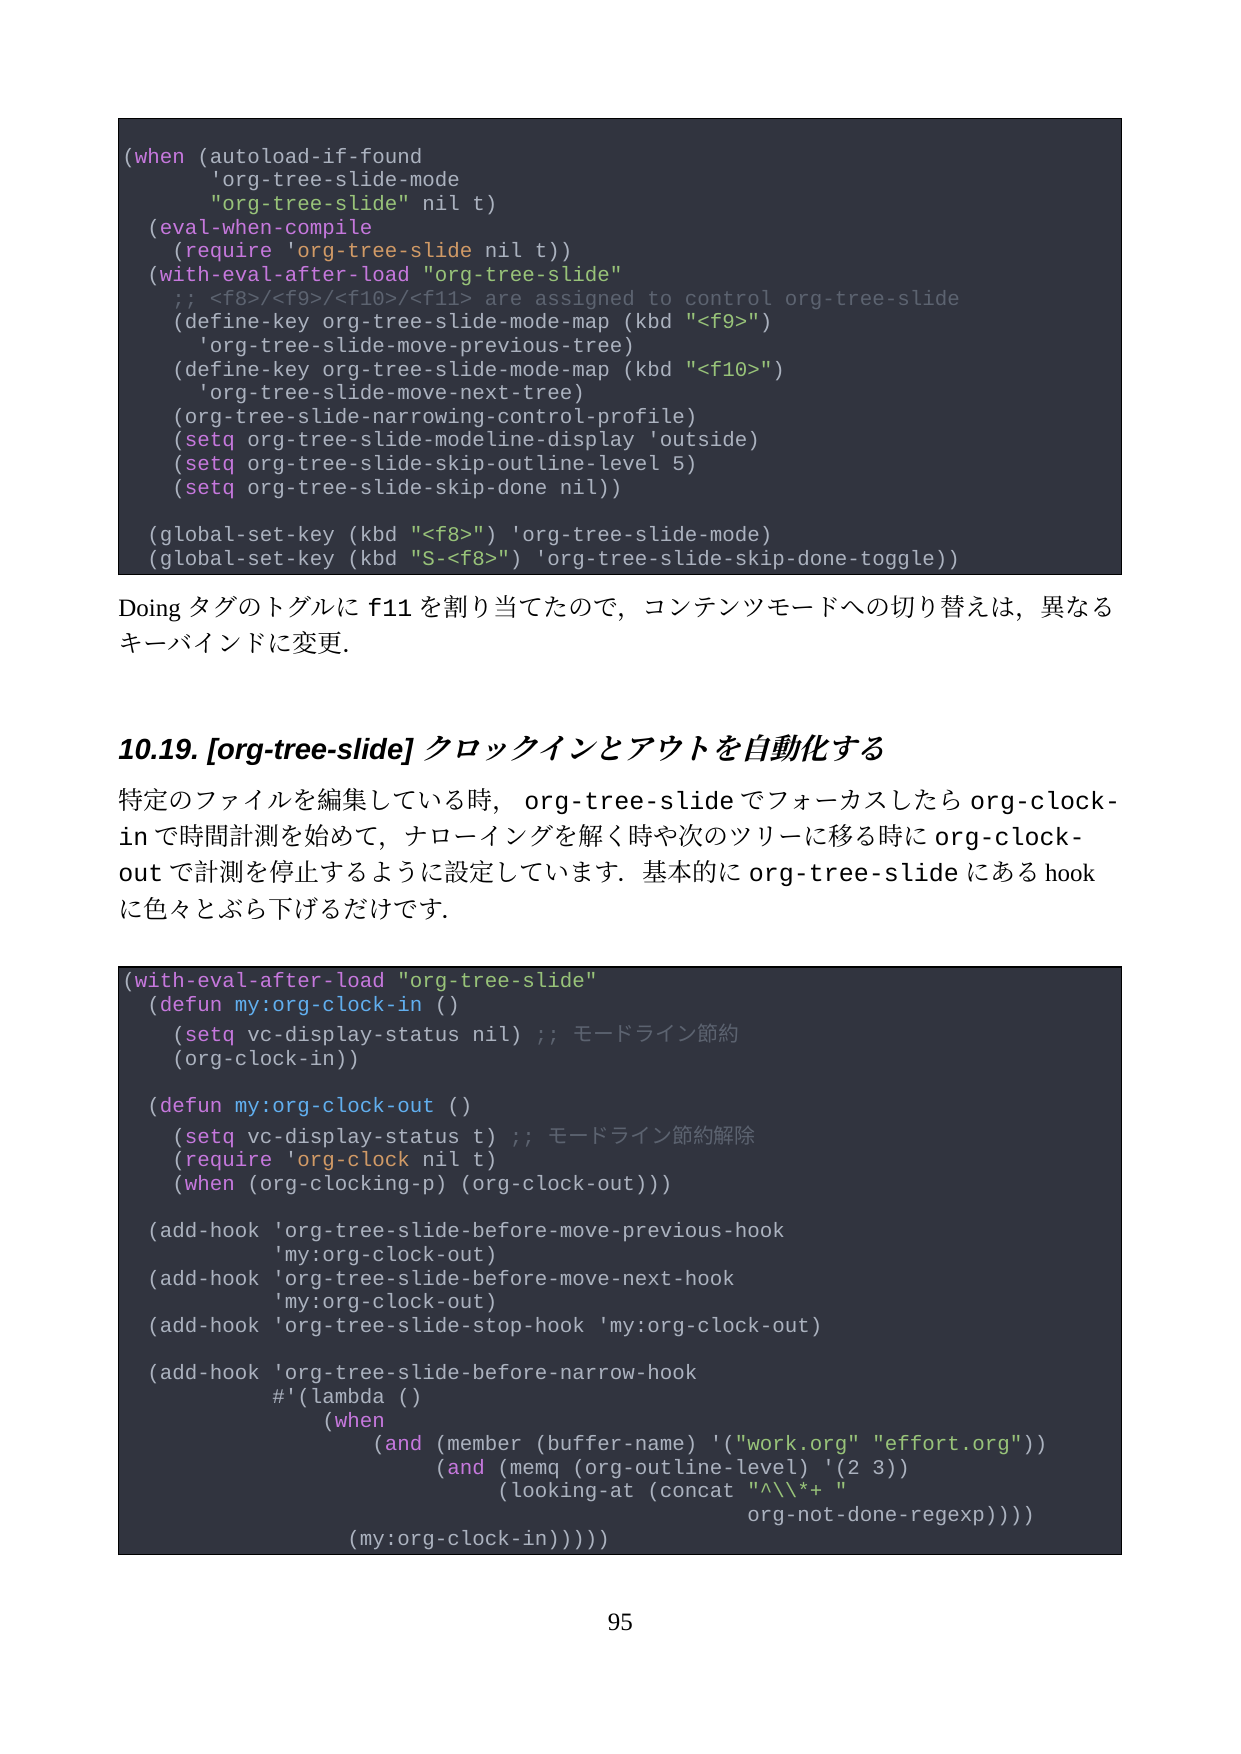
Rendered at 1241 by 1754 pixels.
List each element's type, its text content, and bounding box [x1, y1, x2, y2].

text (require 'org-clock nil t) [119, 1146, 1121, 1169]
text (and (memq (org-outline-level) '(2 3)) [119, 1453, 1121, 1477]
text "org-tree-slide" nil t) [119, 189, 1121, 213]
text (add-hook 'org-tree-slide-before-move-next-hook [119, 1264, 1121, 1287]
text (global-set-key (kbd "S-<f8>") 'org-tree-slide-skip-done-toggle)) [119, 544, 1121, 574]
text org-not-done-regexp)))) [119, 1500, 1121, 1524]
text (when (autoload-if-found [119, 142, 1121, 165]
text 'org-tree-slide-move-previous-tree) [119, 331, 1121, 354]
text 特定のファイルを編集している時， org-tree-slide でフォーカスしたら org-clock-in で時間計測を始めて，ナローイングを解く時や次のツリーに移る時に org-clock-out で計測を停止するように設定しています．基本的に org-tree-slide にあるhookに色々とぶら下げるだけです． [118, 781, 1122, 954]
text (add-hook 'org-tree-slide-before-narrow-hook [119, 1358, 1121, 1382]
text 'org-tree-slide-mode [119, 165, 1121, 189]
text #'(lambda () [119, 1382, 1121, 1406]
text (require 'org-tree-slide nil t)) [119, 236, 1121, 260]
subtitle [org-tree-slide] クロックインとアウトを自動化する [118, 726, 1122, 768]
text (setq org-tree-slide-modeline-display 'outside) [119, 426, 1121, 449]
text 'org-tree-slide-move-next-tree) [119, 378, 1121, 402]
text Doing タグのトグルに f11 を割り当てたので，コンテンツモードへの切り替えは，異なるキーバインドに変更． [118, 588, 1122, 689]
text (add-hook 'org-tree-slide-stop-hook 'my:org-clock-out) [119, 1311, 1121, 1335]
text (when [119, 1406, 1121, 1429]
text (with-eval-after-load "org-tree-slide" [119, 260, 1121, 284]
text (defun my:org-clock-out () [119, 1091, 1121, 1115]
text (define-key org-tree-slide-mode-map (kbd "<f9>") [119, 307, 1121, 331]
text (eval-when-compile [119, 213, 1121, 236]
text (org-tree-slide-narrowing-control-profile) [119, 402, 1121, 426]
text (define-key org-tree-slide-mode-map (kbd "<f10>") [119, 354, 1121, 378]
text (setq vc-display-status t) ;; モードライン節約解除 [119, 1115, 1121, 1146]
text 'my:org-clock-out) [119, 1287, 1121, 1311]
text (setq org-tree-slide-skip-outline-level 5) [119, 449, 1121, 473]
text (my:org-clock-in))))) [119, 1524, 1121, 1554]
text (org-clock-in)) [119, 1044, 1121, 1068]
text (defun my:org-clock-in () [119, 990, 1121, 1014]
text (add-hook 'org-tree-slide-before-move-previous-hook [119, 1216, 1121, 1240]
text ;; <f8>/<f9>/<f10>/<f11> are assigned to control org-tree-slide [119, 284, 1121, 307]
text (and (member (buffer-name) '("work.org" "effort.org")) [119, 1429, 1121, 1453]
text 'my:org-clock-out) [119, 1240, 1121, 1264]
text (when (org-clocking-p) (org-clock-out))) [119, 1169, 1121, 1193]
text (setq org-tree-slide-skip-done nil)) [119, 473, 1121, 496]
text (looking-at (concat "^\\*+ " [119, 1477, 1121, 1500]
text (global-set-key (kbd "<f8>") 'org-tree-slide-mode) [119, 520, 1121, 544]
text (setq vc-display-status nil) ;; モードライン節約 [119, 1014, 1121, 1044]
text (with-eval-after-load "org-tree-slide" [119, 968, 1121, 990]
